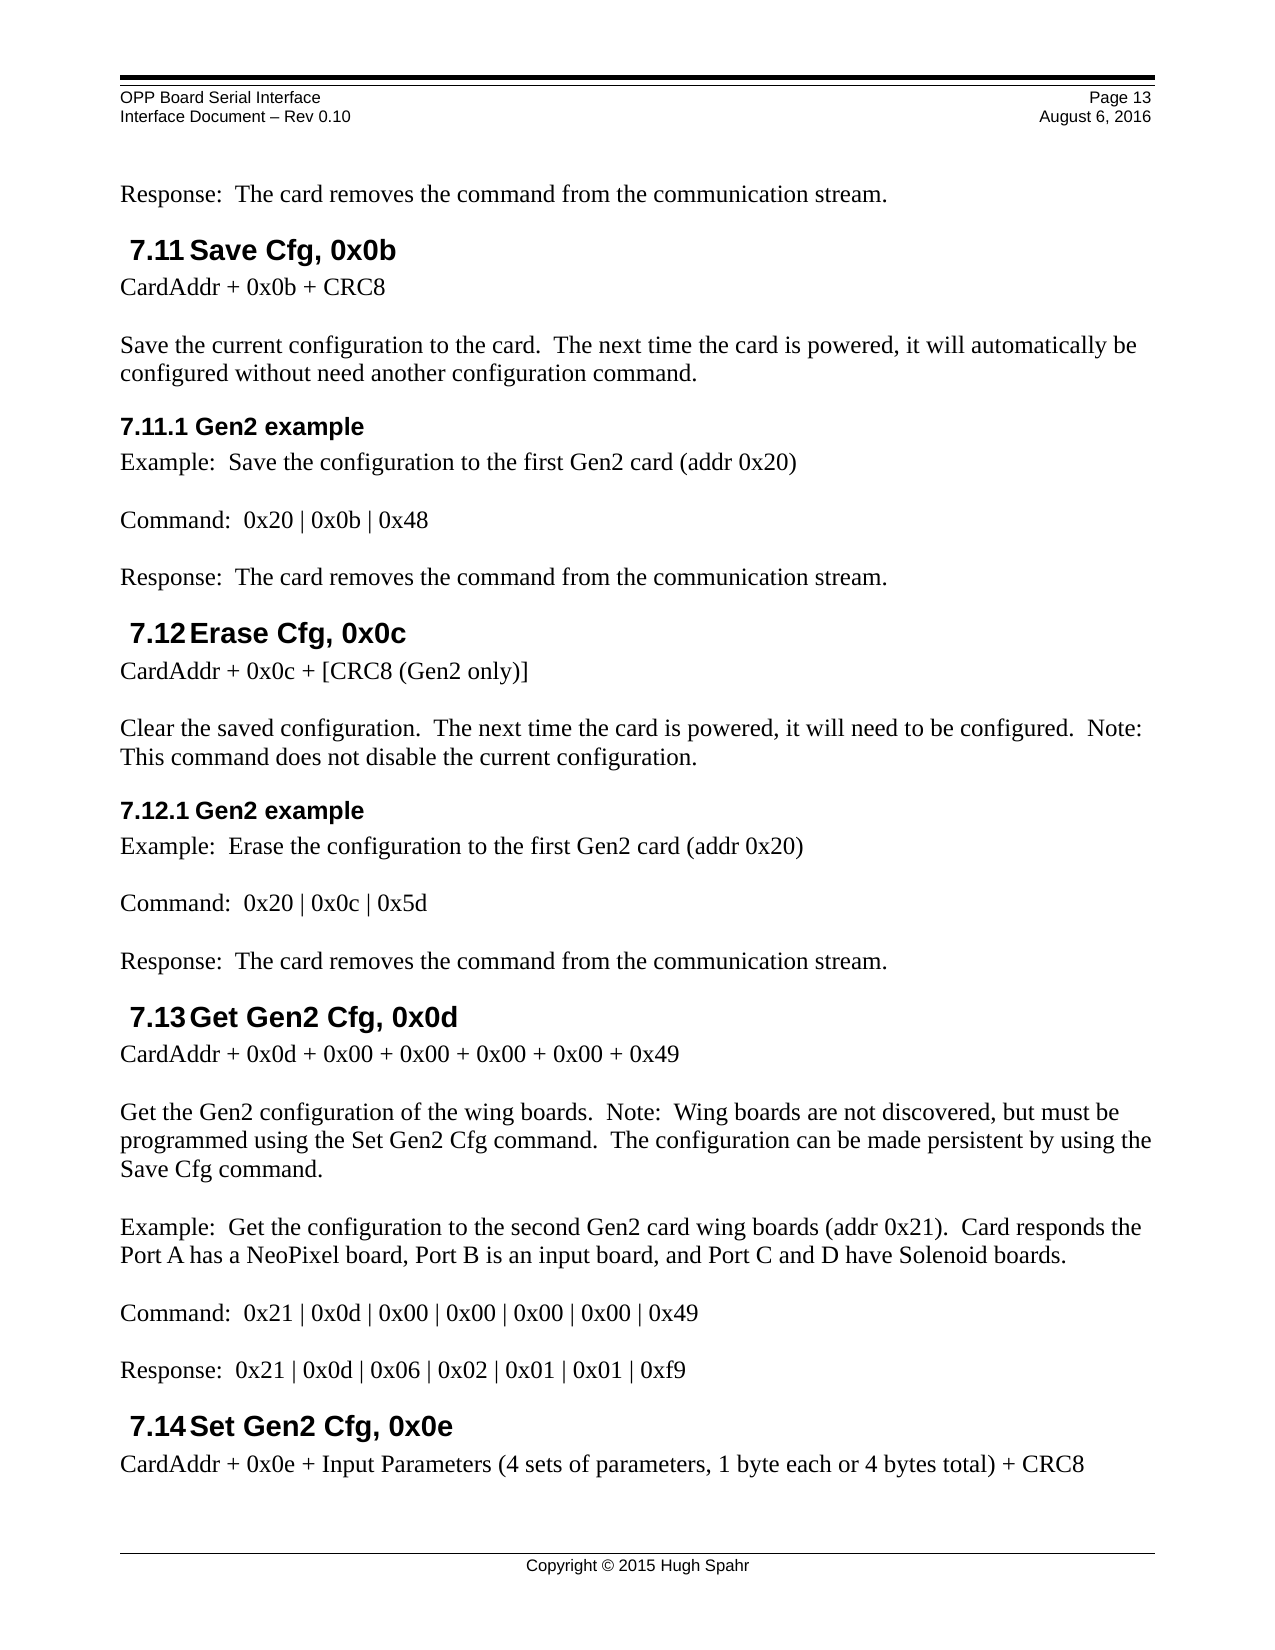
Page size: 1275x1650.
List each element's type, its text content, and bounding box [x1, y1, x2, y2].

text CardAddr + 0x0d + 0x00 + 0x00 + 0x00 + 0x00 + 0x49 [120, 1039, 1155, 1068]
text CardAddr + 0x0e + Input Parameters (4 sets of parameters, 1 byte each or 4 bytes total) + CRC8 [120, 1449, 1155, 1478]
text Command: 0x21 | 0x0d | 0x00 | 0x00 | 0x00 | 0x00 | 0x49 [120, 1298, 1155, 1327]
text Response: The card removes the command from the communication stream. [120, 562, 1155, 591]
text Response: 0x21 | 0x0d | 0x06 | 0x02 | 0x01 | 0x01 | 0xf9 [120, 1356, 1155, 1384]
subtitle Get Gen2 Cfg, 0x0d [129, 999, 1155, 1033]
text CardAddr + 0x0b + CRC8 [120, 272, 1155, 301]
subtitle Gen2 example [120, 796, 1155, 824]
text Example: Save the configuration to the first Gen2 card (addr 0x20) [120, 447, 1155, 476]
text CardAddr + 0x0c + [CRC8 (Gen2 only)] [120, 656, 1155, 684]
text Response: The card removes the command from the communication stream. [120, 946, 1155, 974]
text Example: Get the configuration to the second Gen2 card wing boards (addr 0x21). Card responds the Port A has a NeoPixel board, Port B is an input board, and Port C and D have Solenoid boards. [120, 1212, 1155, 1269]
text Get the Gen2 configuration of the wing boards. Note: Wing boards are not discovered, but must be programmed using the Set Gen2 Cfg command. The configuration can be made persistent by using the Save Cfg command. [120, 1097, 1155, 1183]
subtitle Save Cfg, 0x0b [129, 232, 1155, 266]
subtitle Gen2 example [120, 412, 1155, 441]
text Response: The card removes the command from the communication stream. [120, 179, 1155, 207]
subtitle Erase Cfg, 0x0c [129, 616, 1155, 649]
text Save the current configuration to the card. The next time the card is powered, it will automatically be configured without need another configuration command. [120, 330, 1155, 387]
text Example: Erase the configuration to the first Gen2 card (addr 0x20) [120, 831, 1155, 859]
subtitle Set Gen2 Cfg, 0x0e [129, 1409, 1155, 1443]
text Command: 0x20 | 0x0b | 0x48 [120, 505, 1155, 533]
text Clear the saved configuration. The next time the card is powered, it will need to be configured. Note: This command does not disable the current configuration. [120, 713, 1155, 771]
text Command: 0x20 | 0x0c | 0x5d [120, 888, 1155, 917]
